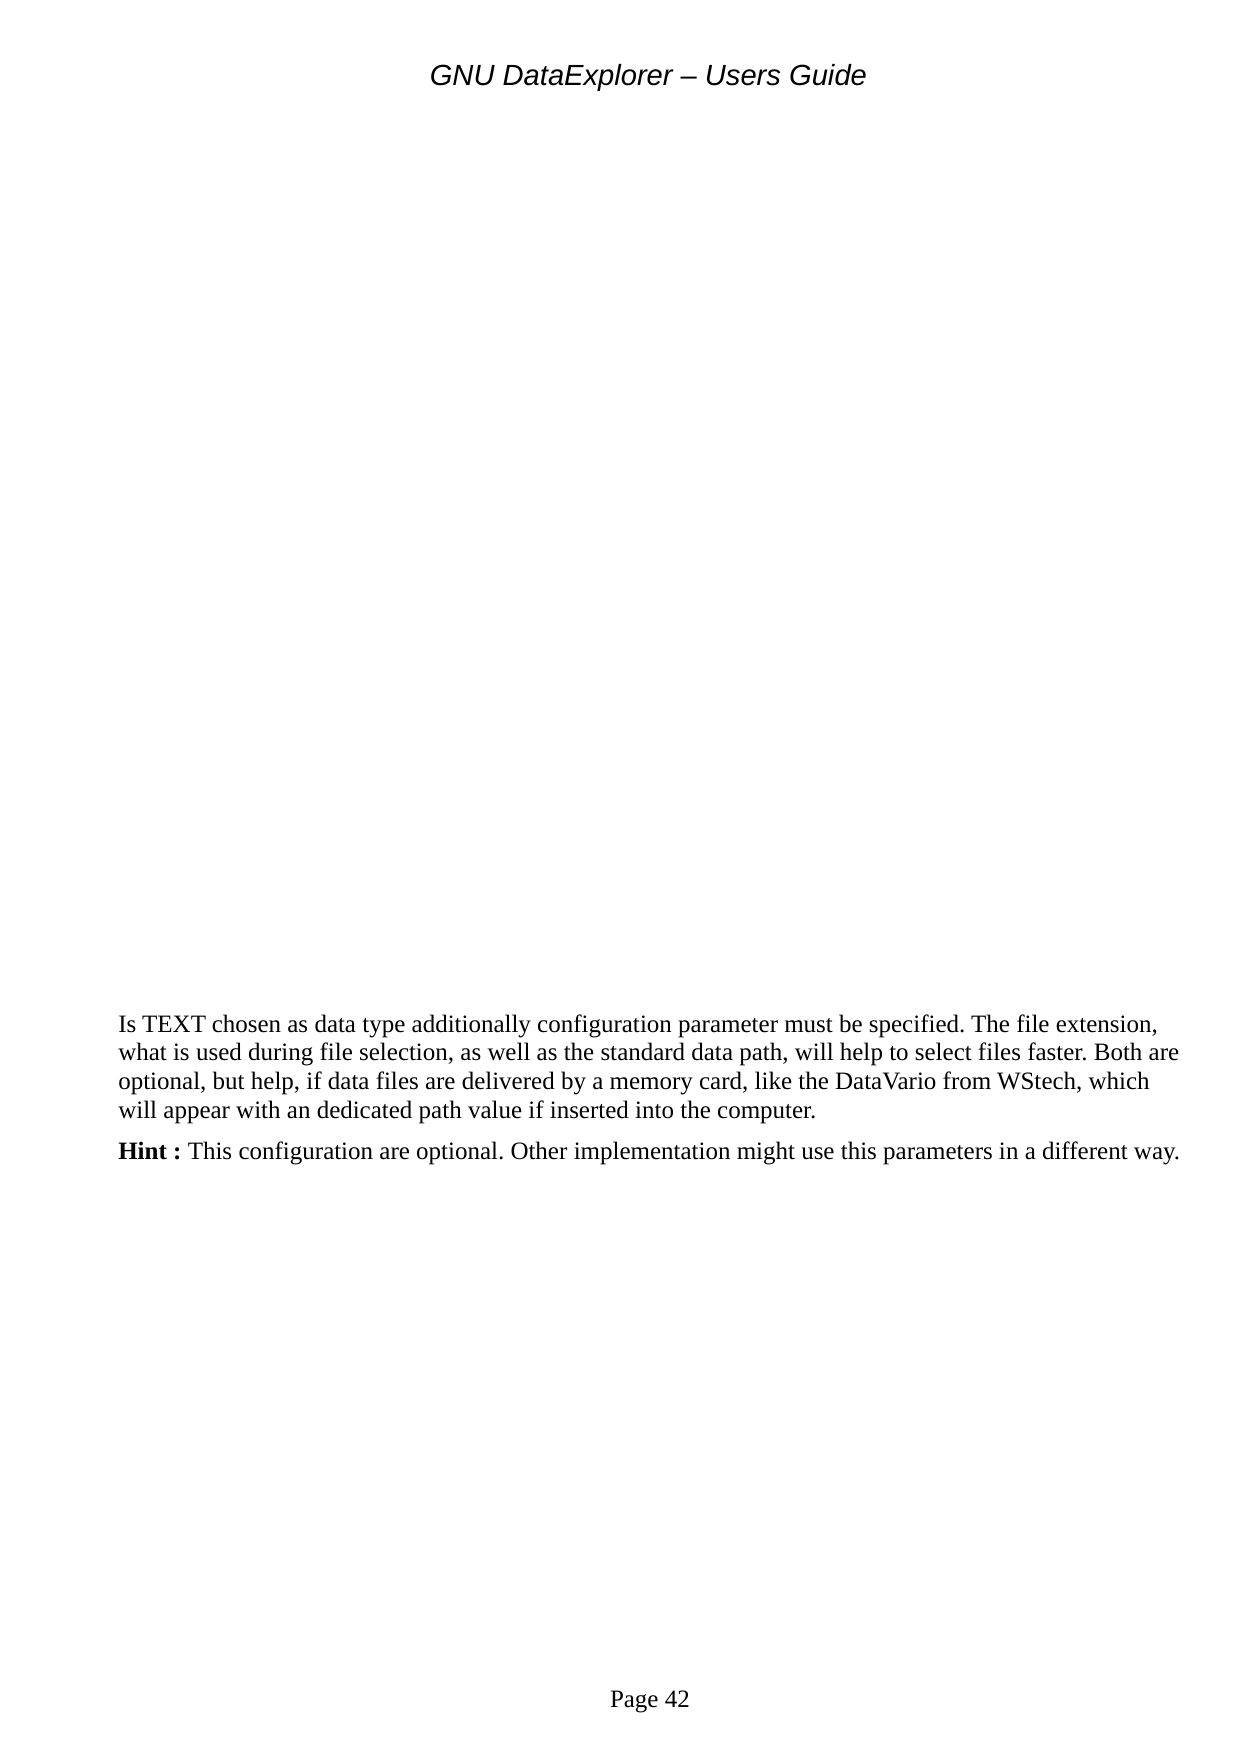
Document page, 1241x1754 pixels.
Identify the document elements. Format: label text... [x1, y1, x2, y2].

text Hint : This configuration are optional. Other implementation might use this parameters in a different way. [118, 1136, 1181, 1165]
text Is TEXT chosen as data type additionally configuration parameter must be specified. The file extension, what is used during file selection, as well as the standard data path, will help to select files faster. Both are optional, but help, if data files are delivered by a memory card, like the DataVario from WStech, which will appear with an dedicated path value if inserted into the computer. [118, 120, 1181, 1124]
